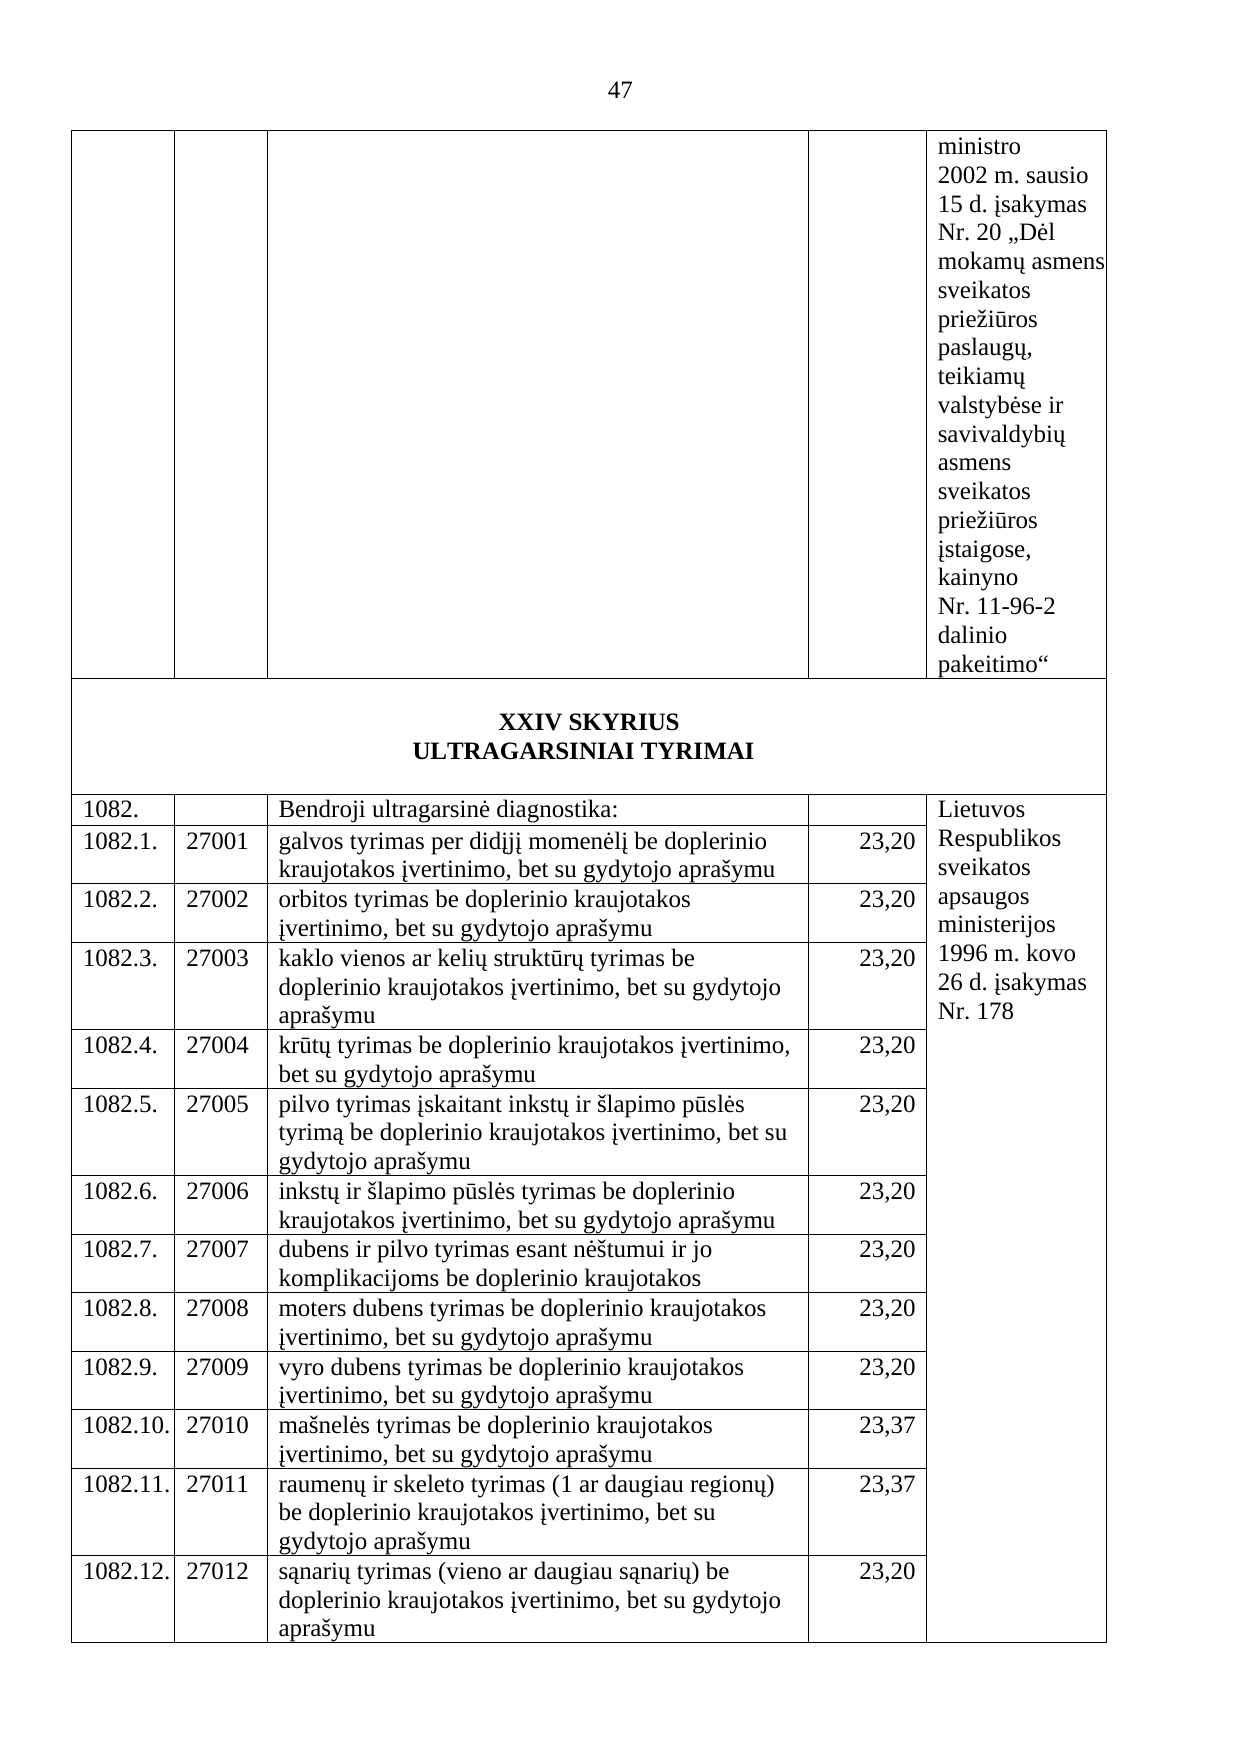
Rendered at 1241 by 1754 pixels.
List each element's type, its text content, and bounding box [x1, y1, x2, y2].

table_cell 1082.7. [72, 1235, 174, 1292]
table_cell 27003 [175, 943, 267, 1029]
table_cell raumenų ir skeleto tyrimas (1 ar daugiau regionų) be doplerinio kraujotakos įvertinimo, bet su gydytojo aprašymu [268, 1469, 808, 1555]
table_cell dubens ir pilvo tyrimas esant nėštumui ir jo komplikacijoms be doplerinio kraujotakos [268, 1235, 808, 1292]
table_cell krūtų tyrimas be doplerinio kraujotakos įvertinimo, bet su gydytojo aprašymu [268, 1030, 808, 1088]
table_cell 1082.10. [72, 1410, 174, 1468]
table_cell kaklo vienos ar kelių struktūrų tyrimas be doplerinio kraujotakos įvertinimo, bet su gydytojo aprašymu [268, 943, 808, 1029]
table_cell [1107, 1351, 1120, 1409]
table_cell [1107, 1409, 1120, 1468]
table_cell 27008 [175, 1293, 267, 1351]
table_cell 23,20 [809, 1089, 926, 1175]
table_cell 1082. [72, 795, 174, 825]
table_cell [72, 131, 174, 677]
table_cell 27011 [175, 1469, 267, 1555]
table_cell 23,20 [809, 943, 926, 1029]
table_cell [268, 131, 808, 677]
table_cell [1107, 1175, 1120, 1233]
table_cell [1107, 825, 1120, 883]
table_cell [1107, 1029, 1120, 1088]
table_cell moters dubens tyrimas be doplerinio kraujotakos įvertinimo, bet su gydytojo aprašymu [268, 1293, 808, 1351]
table_cell [1107, 1234, 1120, 1292]
table_cell 23,37 [809, 1410, 926, 1468]
table_cell 27006 [175, 1176, 267, 1233]
table_cell 23,20 [809, 884, 926, 942]
table_cell ministro 2002 m. sausio 15 d. įsakymas Nr. 20 „Dėl mokamų asmens sveikatos priežiūros paslaugų, teikiamų valstybėse ir savivaldybių asmens sveikatos priežiūros įstaigose, kainyno Nr. 11-96-2 dalinio pakeitimo“ [927, 131, 1106, 677]
table_cell 1082.12. [72, 1556, 174, 1642]
table_cell 1082.8. [72, 1293, 174, 1351]
table_cell 1082.11. [72, 1469, 174, 1555]
table_cell 1082.9. [72, 1352, 174, 1409]
table_cell [1107, 794, 1120, 825]
table_cell 27009 [175, 1352, 267, 1409]
table_cell [1107, 1088, 1120, 1175]
table_cell Bendroji ultragarsinė diagnostika: [268, 795, 808, 825]
table_cell [1107, 1468, 1120, 1555]
table_cell 23,20 [809, 826, 926, 883]
table_cell 1082.6. [72, 1176, 174, 1233]
table_cell [809, 131, 926, 677]
table_cell 27012 [175, 1556, 267, 1642]
table_cell [175, 795, 267, 825]
table_cell [809, 795, 926, 825]
table_cell orbitos tyrimas be doplerinio kraujotakos įvertinimo, bet su gydytojo aprašymu [268, 884, 808, 942]
table_cell Lietuvos Respublikos sveikatos apsaugos ministerijos 1996 m. kovo 26 d. įsakymas Nr. 178 [927, 795, 1106, 1642]
table_cell 27001 [175, 826, 267, 883]
table_cell [1107, 678, 1120, 793]
table_cell [175, 131, 267, 677]
table_cell [1107, 130, 1120, 677]
table_cell [1107, 883, 1120, 942]
table_cell sąnarių tyrimas (vieno ar daugiau sąnarių) be doplerinio kraujotakos įvertinimo, bet su gydytojo aprašymu [268, 1556, 808, 1642]
table_cell 1082.4. [72, 1030, 174, 1088]
table_cell 1082.5. [72, 1089, 174, 1175]
table_cell 27005 [175, 1089, 267, 1175]
table_cell 23,20 [809, 1176, 926, 1233]
table_cell 27007 [175, 1235, 267, 1292]
table_cell 27002 [175, 884, 267, 942]
table_cell 23,20 [809, 1030, 926, 1088]
table_cell [1107, 942, 1120, 1029]
table_cell 23,20 [809, 1293, 926, 1351]
table_cell [1107, 1555, 1120, 1642]
table_cell 27004 [175, 1030, 267, 1088]
table_cell 23,20 [809, 1235, 926, 1292]
table_cell 1082.2. [72, 884, 174, 942]
table_cell 1082.1. [72, 826, 174, 883]
table_cell galvos tyrimas per didįjį momenėlį be doplerinio kraujotakos įvertinimo, bet su gydytojo aprašymu [268, 826, 808, 883]
table_cell inkstų ir šlapimo pūslės tyrimas be doplerinio kraujotakos įvertinimo, bet su gydytojo aprašymu [268, 1176, 808, 1233]
table_cell pilvo tyrimas įskaitant inkstų ir šlapimo pūslės tyrimą be doplerinio kraujotakos įvertinimo, bet su gydytojo aprašymu [268, 1089, 808, 1175]
table_cell mašnelės tyrimas be doplerinio kraujotakos įvertinimo, bet su gydytojo aprašymu [268, 1410, 808, 1468]
table_cell 23,20 [809, 1352, 926, 1409]
table_cell 23,20 [809, 1556, 926, 1642]
table_cell 1082.3. [72, 943, 174, 1029]
table_cell vyro dubens tyrimas be doplerinio kraujotakos įvertinimo, bet su gydytojo aprašymu [268, 1352, 808, 1409]
table_cell 23,37 [809, 1469, 926, 1555]
table_cell XXIV SKYRIUS ULTRAGARSINIAI TYRIMAI [72, 679, 1106, 793]
table_cell 27010 [175, 1410, 267, 1468]
table_cell [1107, 1292, 1120, 1351]
